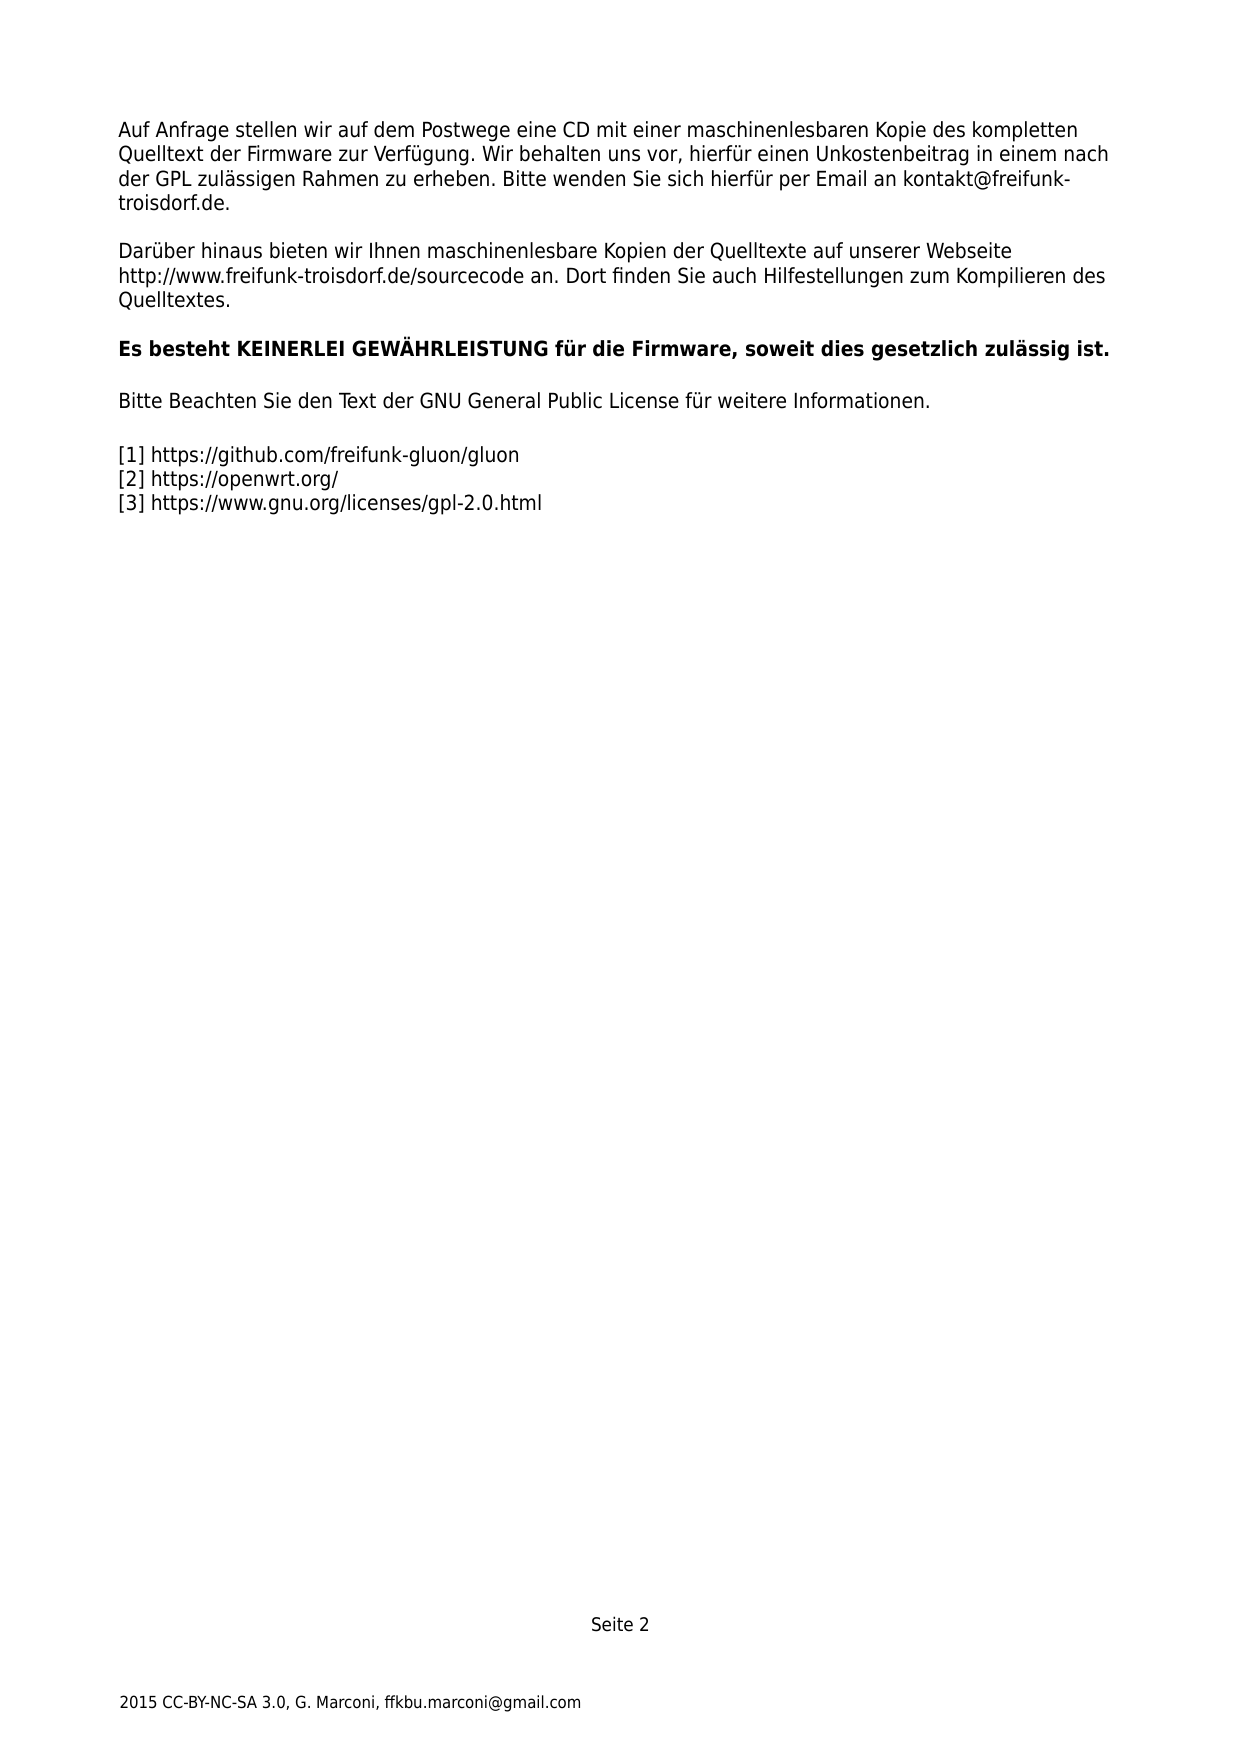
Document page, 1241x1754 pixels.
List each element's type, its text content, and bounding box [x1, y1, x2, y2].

text [1] https://github.com/freifunk-gluon/gluon [2] https://openwrt.org/ [3] https://www.gnu.org/licenses/gpl-2.0.html [118, 443, 1122, 515]
text Bitte Beachten Sie den Text der GNU General Public License für weitere Informationen. [118, 389, 1122, 414]
text Auf Anfrage stellen wir auf dem Postwege eine CD mit einer maschinenlesbaren Kopie des kompletten Quelltext der Firmware zur Verfügung. Wir behalten uns vor, hierfür einen Unkostenbeitrag in einem nach der GPL zulässigen Rahmen zu erheben. Bitte wenden Sie sich hierfür per Email an kontakt@freifunk-troisdorf.de. [118, 118, 1122, 215]
text Es besteht KEINERLEI GEWÄHRLEISTUNG für die Firmware, soweit dies gesetzlich zulässig ist. [118, 337, 1122, 361]
text Darüber hinaus bieten wir Ihnen maschinenlesbare Kopien der Quelltexte auf unserer Webseite http://www.freifunk-troisdorf.de/sourcecode an. Dort finden Sie auch Hilfestellungen zum Kompilieren des Quelltextes. [118, 239, 1122, 312]
